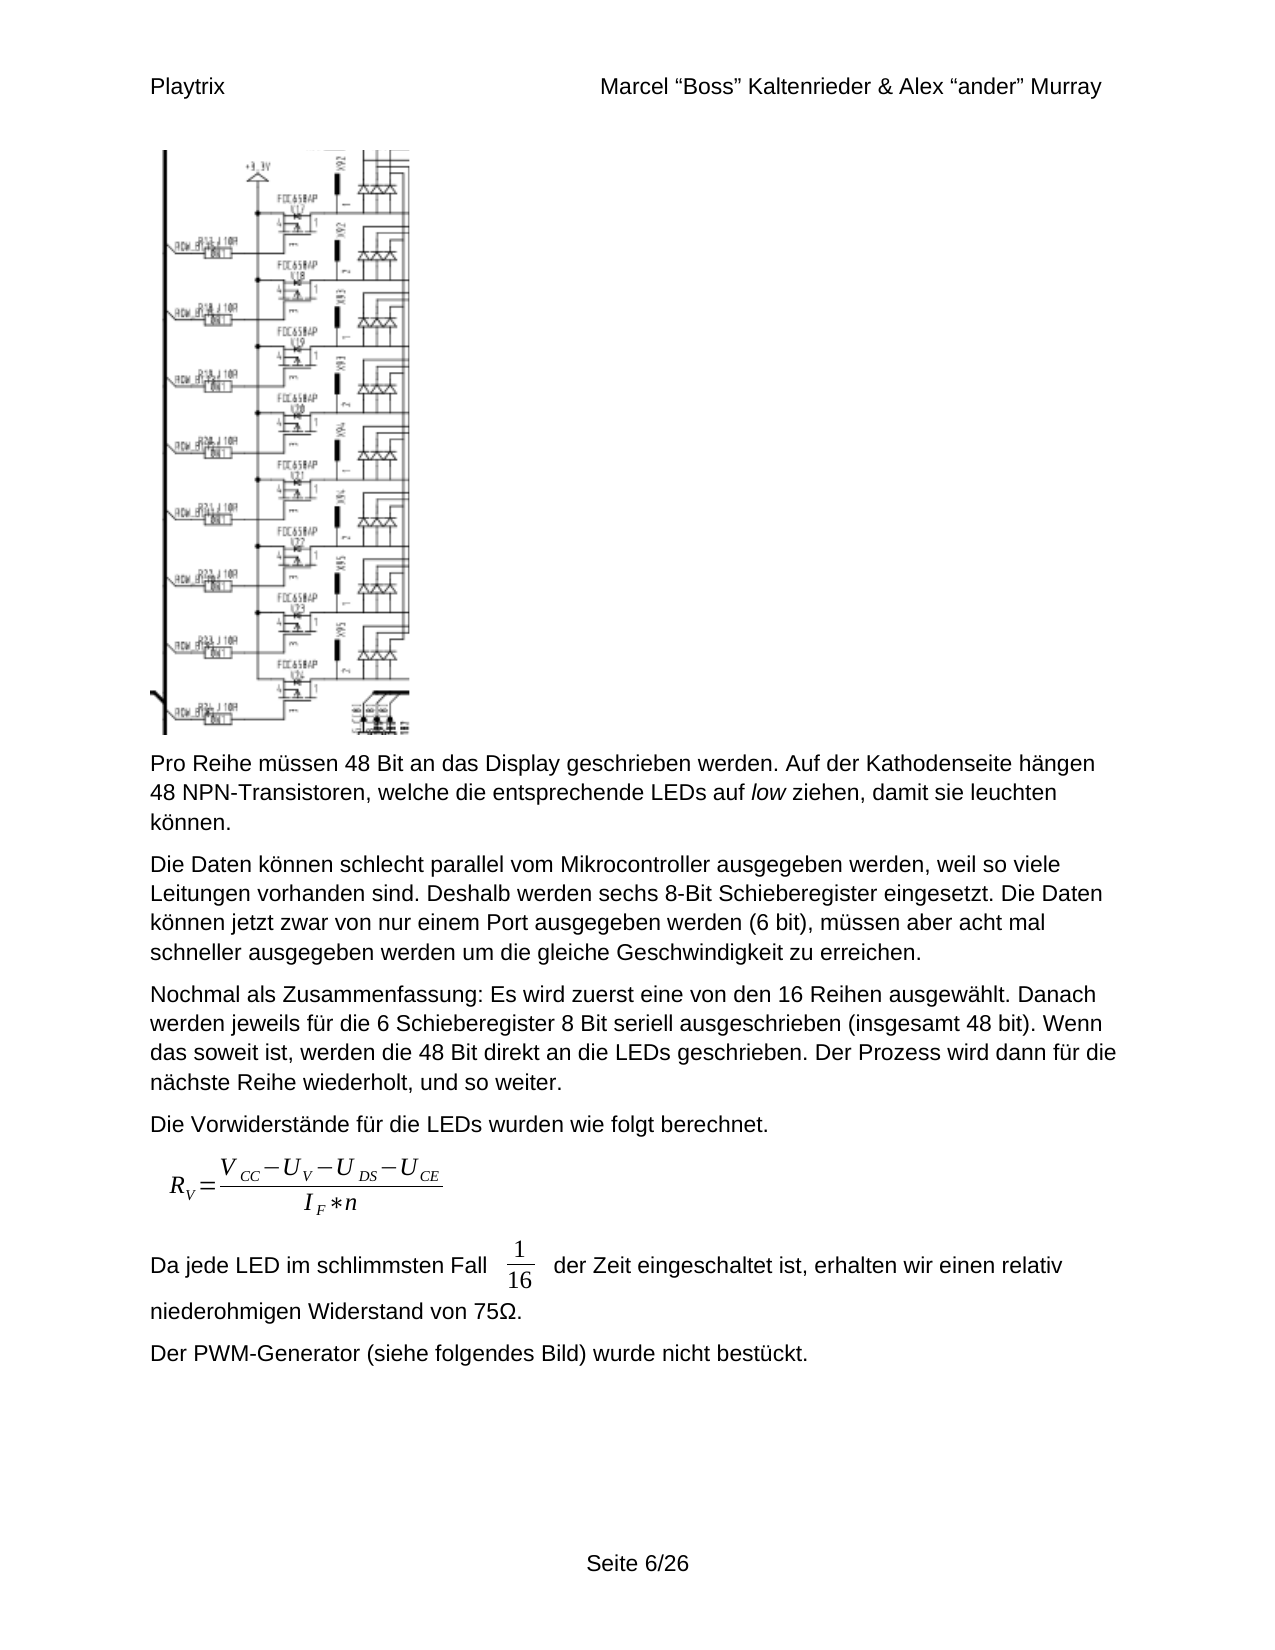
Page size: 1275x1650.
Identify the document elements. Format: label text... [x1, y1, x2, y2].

text Nochmal als Zusammenfassung: Es wird zuerst eine von den 16 Reihen ausgewählt. Danach werden jeweils für die 6 Schieberegister 8 Bit seriell ausgeschrieben (insgesamt 48 bit). Wenn das soweit ist, werden die 48 Bit direkt an die LEDs geschrieben. Der Prozess wird dann für die nächste Reihe wiederholt, und so weiter. [150, 981, 1125, 1095]
text Der PWM-Generator (siehe folgendes Bild) wurde nicht bestückt. [150, 1340, 1125, 1366]
text Die Daten können schlecht parallel vom Mikrocontroller ausgegeben werden, weil so viele Leitungen vorhanden sind. Deshalb werden sechs 8-Bit Schieberegister eingesetzt. Die Daten können jetzt zwar von nur einem Port ausgegeben werden (6 bit), müssen aber acht mal schneller ausgegeben werden um die gleiche Geschwindigkeit zu erreichen. [150, 851, 1125, 965]
text Pro Reihe müssen 48 Bit an das Display geschrieben werden. Auf der Kathodenseite hängen 48 NPN-Transistoren, welche die entsprechende LEDs auf low ziehen, damit sie leuchten können. [150, 751, 1125, 835]
text Da jede LED im schlimmsten Fallder Zeit eingeschaltet ist, erhalten wir einen relativ niederohmigen Widerstand von 75Ω. [150, 1236, 1125, 1324]
text Die Vorwiderstände für die LEDs wurden wie folgt berechnet. [150, 1111, 1125, 1137]
